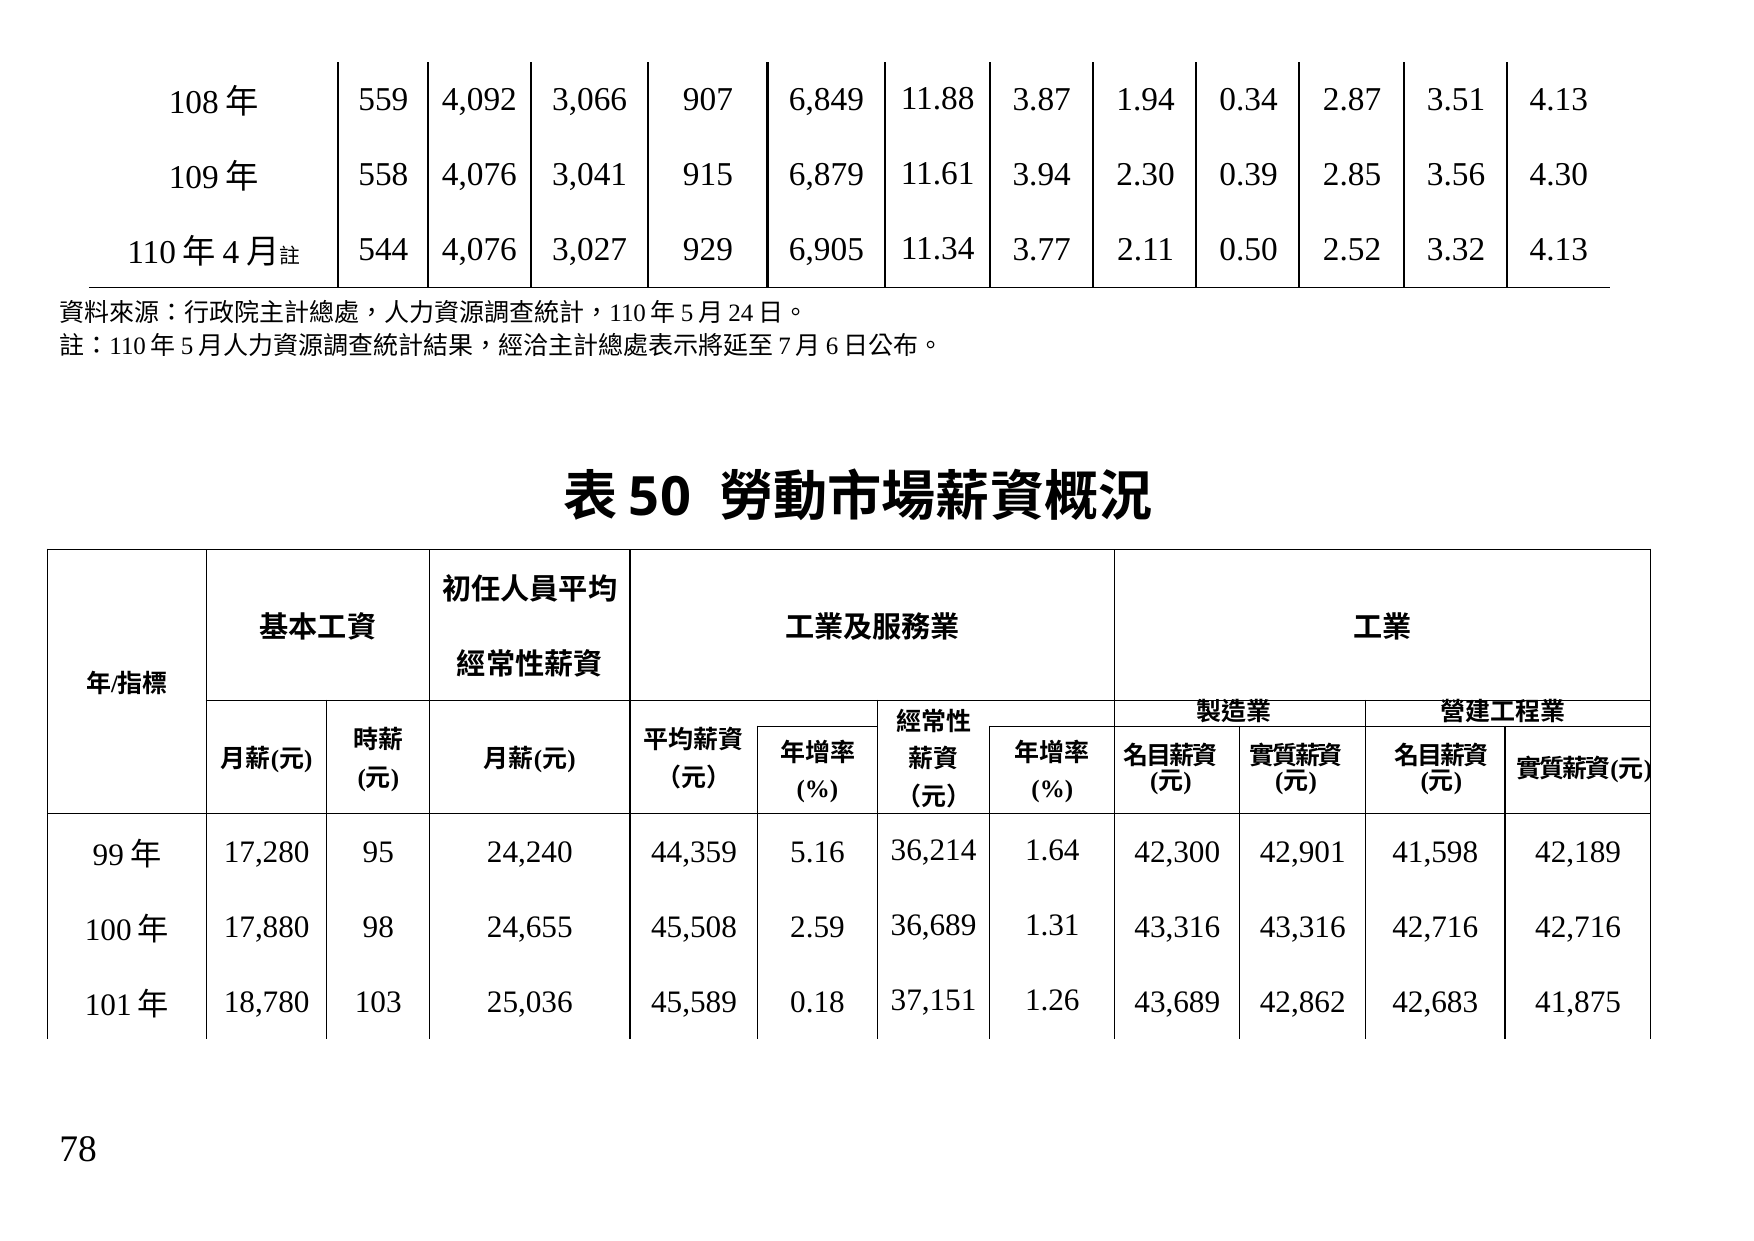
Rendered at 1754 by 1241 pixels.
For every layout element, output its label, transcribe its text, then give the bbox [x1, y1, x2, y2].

table_cell 3,041 [532, 137, 647, 212]
table_cell 平均薪資（元） [631, 701, 757, 813]
table_cell 108年 [89, 62, 337, 137]
table_cell 110年4月註 [89, 212, 337, 287]
table_cell 103 [327, 964, 429, 1039]
table_cell 24,655 [430, 889, 629, 964]
table_cell 36,214 [878, 814, 989, 889]
table_cell 99年 [48, 814, 206, 889]
table_cell 4,076 [429, 212, 530, 287]
table_cell 2.85 [1300, 137, 1403, 212]
table_cell 101年 [48, 964, 206, 1039]
table_cell 2.59 [758, 889, 877, 964]
table_cell 95 [327, 814, 429, 889]
table_cell 4.13 [1508, 62, 1609, 137]
table_cell 月薪(元) [430, 701, 629, 813]
table_header 工業及服務業 [631, 550, 1114, 699]
table_cell 4,076 [429, 137, 530, 212]
table_cell 17,880 [207, 889, 326, 964]
table_cell 4.30 [1508, 137, 1609, 212]
subtitle 表50 勞動市場薪資概況 [59, 436, 1657, 548]
table_cell 2.30 [1094, 137, 1195, 212]
table_header 初任人員平均經常性薪資 [430, 550, 629, 699]
table_cell 42,683 [1366, 964, 1504, 1039]
table_cell 2.11 [1094, 212, 1195, 287]
table_cell 3.32 [1405, 212, 1506, 287]
table_cell 0.39 [1197, 137, 1298, 212]
table_cell 24,240 [430, 814, 629, 889]
table_cell 42,862 [1240, 964, 1365, 1039]
table_cell 0.34 [1197, 62, 1298, 137]
table_cell 時薪(元) [327, 701, 429, 813]
table_cell 2.52 [1300, 212, 1403, 287]
table_cell 42,716 [1366, 889, 1504, 964]
table_cell [758, 701, 877, 726]
table_cell 915 [649, 137, 766, 212]
table_cell 營建工程業 [1366, 701, 1650, 726]
table_cell 實質薪資(元) [1506, 727, 1650, 813]
table_cell 1.94 [1094, 62, 1195, 137]
table_cell 3,066 [532, 62, 647, 137]
table_cell 42,716 [1506, 889, 1650, 964]
table_cell 6,879 [769, 137, 884, 212]
table_cell 實質薪資(元) [1240, 727, 1365, 813]
table_cell 年增率(%) [758, 727, 877, 813]
table_header 基本工資 [207, 550, 429, 699]
table_cell 43,316 [1240, 889, 1365, 964]
table_header 年/指標 [48, 550, 206, 813]
table_cell [990, 701, 1114, 726]
table_cell 44,359 [631, 814, 757, 889]
table_cell 907 [649, 62, 766, 137]
table_cell 1.31 [990, 889, 1114, 964]
table_cell 45,508 [631, 889, 757, 964]
table_cell 25,036 [430, 964, 629, 1039]
table_cell 4.13 [1508, 212, 1609, 287]
table_cell 4,092 [429, 62, 530, 137]
table_cell 0.50 [1197, 212, 1298, 287]
table_cell 37,151 [878, 964, 989, 1039]
table_cell 45,589 [631, 964, 757, 1039]
table_cell 製造業 [1115, 701, 1365, 726]
table_cell 98 [327, 889, 429, 964]
table_cell 1.26 [990, 964, 1114, 1039]
table_cell 3.77 [991, 212, 1092, 287]
table_cell 36,689 [878, 889, 989, 964]
table_cell 109年 [89, 137, 337, 212]
table_cell 年增率(%) [990, 727, 1114, 813]
table_cell 3.56 [1405, 137, 1506, 212]
table_cell 3.87 [991, 62, 1092, 137]
table_cell 544 [339, 212, 427, 287]
text 註：110年5月人力資源調查統計結果，經洽主計總處表示將延至7月6日公布。 [59, 330, 1639, 361]
table_cell 41,875 [1506, 964, 1650, 1039]
table_cell 6,849 [769, 62, 884, 137]
table_cell 6,905 [769, 212, 884, 287]
table_cell 100年 [48, 889, 206, 964]
table_cell 3,027 [532, 212, 647, 287]
table_cell 1.64 [990, 814, 1114, 889]
table_cell 11.61 [886, 137, 989, 212]
table_cell 559 [339, 62, 427, 137]
table_cell 2.87 [1300, 62, 1403, 137]
table_cell 名目薪資(元) [1115, 727, 1239, 813]
table_cell 558 [339, 137, 427, 212]
table_cell 41,598 [1366, 814, 1504, 889]
table_cell 42,189 [1506, 814, 1650, 889]
table_cell 43,316 [1115, 889, 1239, 964]
table_cell 43,689 [1115, 964, 1239, 1039]
table_cell 0.18 [758, 964, 877, 1039]
table_cell 5.16 [758, 814, 877, 889]
table_cell 月薪(元) [207, 701, 326, 813]
table_cell 3.51 [1405, 62, 1506, 137]
table_cell 名目薪資(元) [1366, 727, 1504, 813]
table_cell 11.88 [886, 62, 989, 137]
table_cell 17,280 [207, 814, 326, 889]
table_cell 經常性薪資（元） [878, 701, 989, 813]
text 資料來源：行政院主計總處，人力資源調查統計，110年5月24日。 [59, 288, 1639, 330]
table_cell 929 [649, 212, 766, 287]
table_cell 3.94 [991, 137, 1092, 212]
table_cell 11.34 [886, 212, 989, 287]
table_cell 42,300 [1115, 814, 1239, 889]
table_header 工業 [1115, 550, 1650, 699]
table_cell 18,780 [207, 964, 326, 1039]
table_cell 42,901 [1240, 814, 1365, 889]
